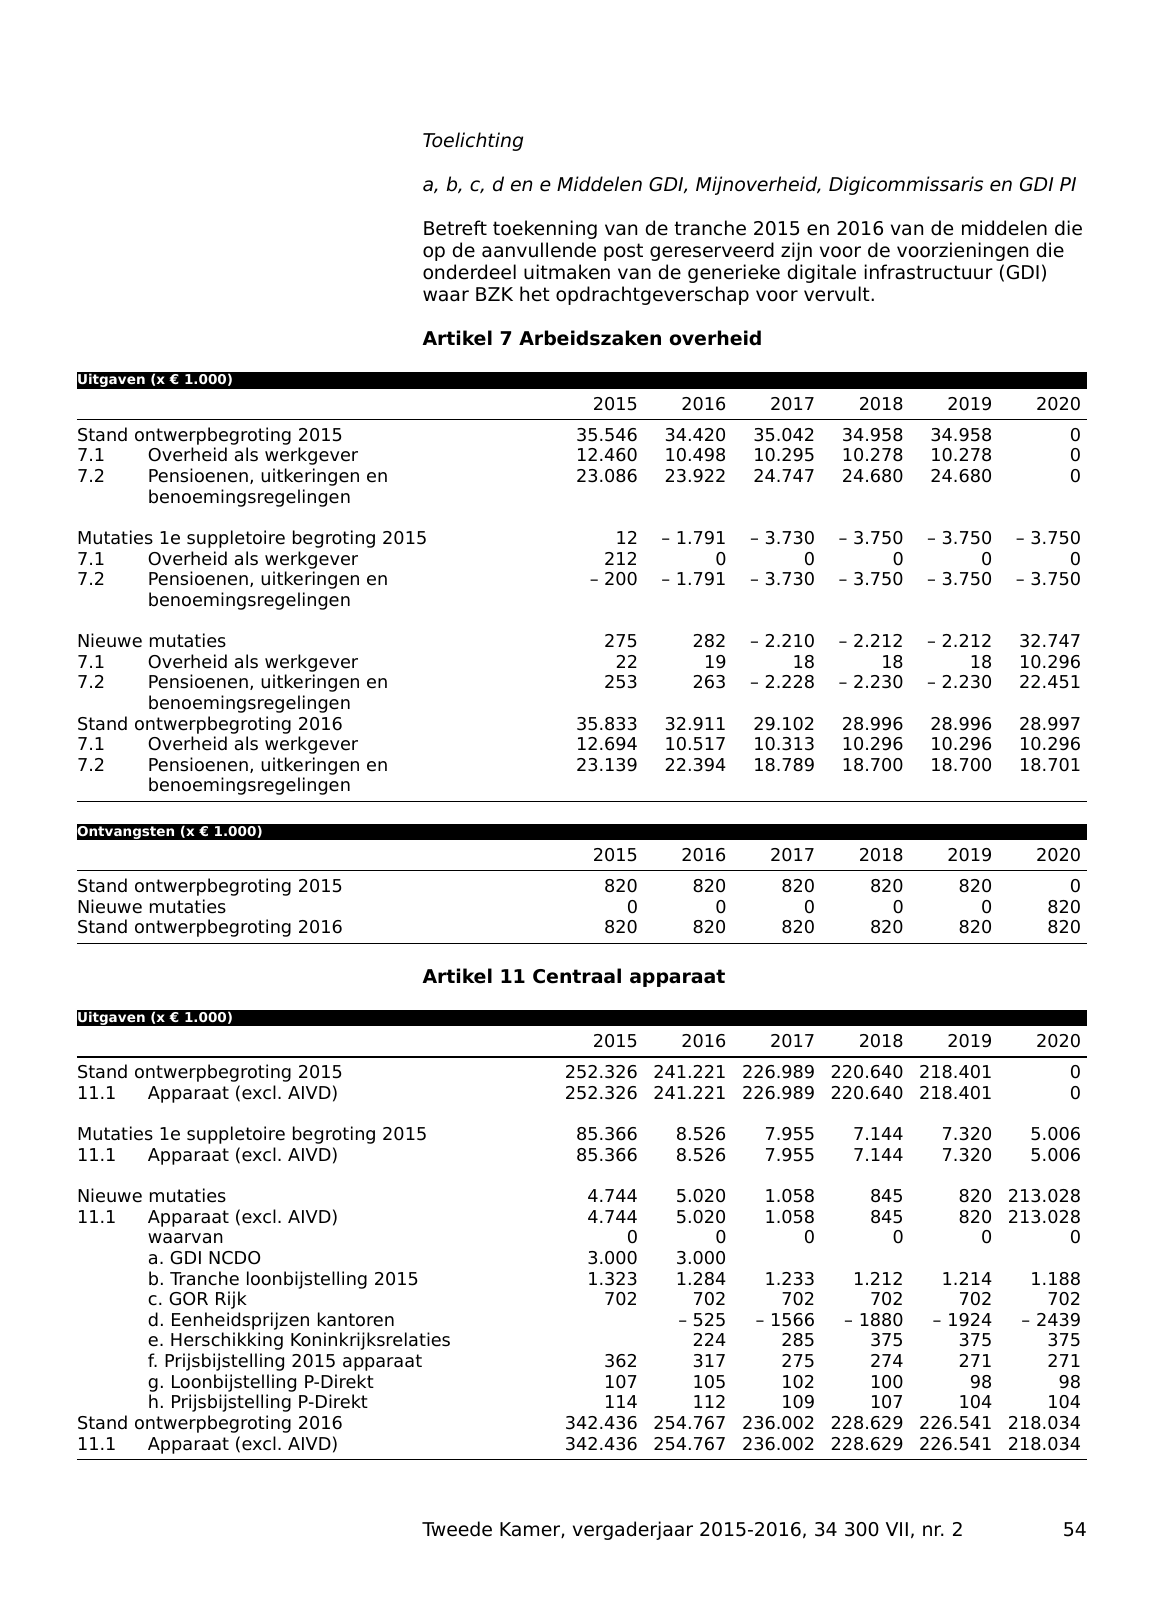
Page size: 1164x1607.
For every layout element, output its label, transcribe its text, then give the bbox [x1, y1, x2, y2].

table_header Ontvangsten (x € 1.000) [77, 824, 1087, 839]
table_cell 7.320 [909, 1145, 998, 1165]
table_cell 263 [644, 672, 732, 713]
table_cell 10.296 [998, 652, 1087, 672]
table_cell [77, 610, 142, 631]
table_cell 218.034 [998, 1413, 1087, 1433]
table_cell a. GDI NCDO [142, 1248, 555, 1268]
table_cell – 3.750 [909, 569, 998, 610]
table_cell – 3.750 [821, 569, 909, 610]
table_cell Overheid als werkgever [142, 652, 555, 672]
table_cell [909, 610, 998, 631]
table_cell 19 [644, 652, 732, 672]
table_cell 2015 [555, 840, 644, 870]
table_cell Stand ontwerpbegroting 2015 [77, 871, 555, 897]
table_cell 5.006 [998, 1145, 1087, 1165]
table_cell [77, 1104, 142, 1124]
table_cell 28.996 [909, 714, 998, 734]
table_cell [77, 1372, 142, 1392]
table_cell [77, 1165, 142, 1186]
table_cell 28.997 [998, 714, 1087, 734]
table_cell 109 [732, 1392, 821, 1413]
table_cell 10.295 [732, 445, 821, 466]
table_cell 0 [821, 1227, 909, 1248]
table_cell 11.1 [77, 1145, 142, 1165]
table_cell [142, 610, 555, 631]
table_cell 2019 [909, 1026, 998, 1056]
table_cell 11.1 [77, 1434, 142, 1459]
table_cell [555, 1104, 644, 1124]
table_cell [732, 507, 821, 528]
table_cell 317 [644, 1351, 732, 1372]
table_cell 271 [909, 1351, 998, 1372]
table_cell 213.028 [998, 1207, 1087, 1227]
table_cell 0 [732, 897, 821, 917]
table_cell Apparaat (excl. AIVD) [142, 1083, 555, 1103]
table_cell 845 [821, 1207, 909, 1227]
table_cell 0 [732, 549, 821, 569]
table_cell f. Prijsbijstelling 2015 apparaat [142, 1351, 555, 1372]
table_cell 2019 [909, 840, 998, 870]
table_cell 253 [555, 672, 644, 713]
table_cell [77, 1269, 142, 1289]
table_cell 2016 [644, 840, 732, 870]
table_cell 7.144 [821, 1124, 909, 1145]
table_cell 18.700 [909, 755, 998, 801]
table_cell 820 [909, 1186, 998, 1207]
table_cell 820 [998, 897, 1087, 917]
table_cell [821, 1165, 909, 1186]
table_cell Stand ontwerpbegroting 2016 [77, 917, 555, 943]
table_cell Overheid als werkgever [142, 734, 555, 755]
table_cell [998, 610, 1087, 631]
table_cell 0 [555, 897, 644, 917]
table_cell [77, 1330, 142, 1351]
table_cell 228.629 [821, 1413, 909, 1433]
table_cell 34.958 [909, 420, 998, 445]
table_cell 7.2 [77, 672, 142, 713]
table_cell 0 [998, 466, 1087, 507]
table_cell 23.139 [555, 755, 644, 801]
table_cell 702 [821, 1289, 909, 1310]
table_cell 236.002 [732, 1413, 821, 1433]
table_cell 7.955 [732, 1124, 821, 1145]
table_cell 226.541 [909, 1434, 998, 1459]
table_cell [732, 1248, 821, 1268]
table_cell [998, 507, 1087, 528]
table_cell 2020 [998, 389, 1087, 419]
table_cell 98 [998, 1372, 1087, 1392]
table_cell waarvan [142, 1227, 555, 1248]
table_cell – 2.212 [821, 631, 909, 652]
table_cell 11.1 [77, 1207, 142, 1227]
table_cell Nieuwe mutaties [77, 1186, 555, 1207]
table_cell 212 [555, 549, 644, 569]
table_cell 10.517 [644, 734, 732, 755]
table_cell [77, 1310, 142, 1330]
table_cell 2016 [644, 389, 732, 419]
table_cell 102 [732, 1372, 821, 1392]
table_cell 24.680 [821, 466, 909, 507]
table_cell 32.747 [998, 631, 1087, 652]
table_cell 820 [644, 917, 732, 943]
table_cell [77, 1026, 142, 1056]
table_cell – 2.230 [821, 672, 909, 713]
table_cell Apparaat (excl. AIVD) [142, 1434, 555, 1459]
table_cell 100 [821, 1372, 909, 1392]
table_cell 362 [555, 1351, 644, 1372]
table_cell 218.401 [909, 1058, 998, 1083]
table_cell [555, 1165, 644, 1186]
table_cell 10.278 [909, 445, 998, 466]
table_cell Pensioenen, uitkeringen en benoemingsregelingen [142, 755, 555, 801]
table_cell 3.000 [555, 1248, 644, 1268]
table_cell [77, 1248, 142, 1268]
table_cell 1.058 [732, 1186, 821, 1207]
table_cell 224 [644, 1330, 732, 1351]
table_cell 226.989 [732, 1083, 821, 1103]
table_cell 2018 [821, 1026, 909, 1056]
table_cell [77, 507, 142, 528]
table_cell – 1880 [821, 1310, 909, 1330]
table_cell 85.366 [555, 1145, 644, 1165]
table_cell 7.2 [77, 755, 142, 801]
table_cell 820 [909, 871, 998, 897]
table_cell Overheid als werkgever [142, 445, 555, 466]
table_cell 226.989 [732, 1058, 821, 1083]
table_cell 275 [555, 631, 644, 652]
table_cell 35.833 [555, 714, 644, 734]
table_cell 342.436 [555, 1434, 644, 1459]
table_cell 702 [732, 1289, 821, 1310]
table_cell – 2.210 [732, 631, 821, 652]
table_cell 1.214 [909, 1269, 998, 1289]
table_cell 23.922 [644, 466, 732, 507]
table_cell 845 [821, 1186, 909, 1207]
table_cell 1.323 [555, 1269, 644, 1289]
table_cell 254.767 [644, 1413, 732, 1433]
table_header Uitgaven (x € 1.000) [77, 1010, 1087, 1025]
table_cell 22.451 [998, 672, 1087, 713]
table_cell [77, 389, 142, 419]
table_cell 213.028 [998, 1186, 1087, 1207]
table_cell [142, 840, 555, 870]
table_cell – 2.228 [732, 672, 821, 713]
table_cell h. Prijsbijstelling P-Direkt [142, 1392, 555, 1413]
table_cell 220.640 [821, 1058, 909, 1083]
table_cell 18.701 [998, 755, 1087, 801]
table_cell Nieuwe mutaties [77, 631, 555, 652]
table_cell [821, 507, 909, 528]
table_cell 23.086 [555, 466, 644, 507]
table_cell 0 [555, 1227, 644, 1248]
table_cell – 1924 [909, 1310, 998, 1330]
table_cell 7.144 [821, 1145, 909, 1165]
table_cell 218.034 [998, 1434, 1087, 1459]
table_cell – 3.750 [998, 569, 1087, 610]
table_cell Stand ontwerpbegroting 2015 [77, 420, 555, 445]
table_cell 0 [998, 445, 1087, 466]
table_cell 34.420 [644, 420, 732, 445]
table_cell [77, 1392, 142, 1413]
table_cell [998, 1248, 1087, 1268]
table_cell 820 [821, 917, 909, 943]
subtitle Toelichting [422, 130, 1087, 152]
table_cell 820 [732, 917, 821, 943]
table_cell Stand ontwerpbegroting 2015 [77, 1058, 555, 1083]
table_cell 18 [909, 652, 998, 672]
table_cell 226.541 [909, 1413, 998, 1433]
table_cell 241.221 [644, 1083, 732, 1103]
table_cell 241.221 [644, 1058, 732, 1083]
table_cell 375 [998, 1330, 1087, 1351]
table_cell Mutaties 1e suppletoire begroting 2015 [77, 1124, 555, 1145]
table_cell [821, 1248, 909, 1268]
table_cell 2017 [732, 1026, 821, 1056]
table_cell 107 [555, 1372, 644, 1392]
table_cell 702 [998, 1289, 1087, 1310]
table_cell 820 [644, 871, 732, 897]
table_cell – 3.750 [998, 528, 1087, 548]
table_cell 24.747 [732, 466, 821, 507]
table_cell 820 [909, 1207, 998, 1227]
table_cell 7.2 [77, 466, 142, 507]
table_cell 32.911 [644, 714, 732, 734]
table_cell [555, 1310, 644, 1330]
table_cell 0 [644, 897, 732, 917]
table_cell 34.958 [821, 420, 909, 445]
table_cell 2016 [644, 1026, 732, 1056]
table_cell 0 [998, 420, 1087, 445]
table_cell 0 [644, 549, 732, 569]
table_cell 228.629 [821, 1434, 909, 1459]
table_cell [644, 507, 732, 528]
table_cell 7.1 [77, 652, 142, 672]
table_cell 820 [998, 917, 1087, 943]
table_cell 0 [998, 1227, 1087, 1248]
subtitle Artikel 11 Centraal apparaat [422, 966, 1087, 988]
table_cell 0 [732, 1227, 821, 1248]
table_cell [998, 1104, 1087, 1124]
table_cell 22.394 [644, 755, 732, 801]
table_cell [909, 1248, 998, 1268]
table_cell – 3.750 [909, 528, 998, 548]
table_cell 0 [909, 549, 998, 569]
table_cell [732, 1104, 821, 1124]
table_cell 820 [732, 871, 821, 897]
table_cell 7.1 [77, 445, 142, 466]
table_cell [77, 1227, 142, 1248]
table_cell – 1566 [732, 1310, 821, 1330]
table_cell 0 [998, 1058, 1087, 1083]
table_cell 285 [732, 1330, 821, 1351]
table_cell Pensioenen, uitkeringen en benoemingsregelingen [142, 672, 555, 713]
table_cell 28.996 [821, 714, 909, 734]
table_cell 85.366 [555, 1124, 644, 1145]
table_cell 114 [555, 1392, 644, 1413]
table_cell 24.680 [909, 466, 998, 507]
table_cell [909, 507, 998, 528]
table_cell d. Eenheidsprijzen kantoren [142, 1310, 555, 1330]
table_cell 104 [909, 1392, 998, 1413]
table_cell 2018 [821, 389, 909, 419]
table_cell – 525 [644, 1310, 732, 1330]
table_cell 820 [555, 871, 644, 897]
table_cell 10.498 [644, 445, 732, 466]
table_cell – 2439 [998, 1310, 1087, 1330]
table_cell 252.326 [555, 1058, 644, 1083]
table_cell 11.1 [77, 1083, 142, 1103]
table_cell [142, 1026, 555, 1056]
table_cell [998, 1165, 1087, 1186]
table_cell 0 [821, 549, 909, 569]
table_cell 2020 [998, 840, 1087, 870]
table_cell 0 [998, 549, 1087, 569]
table_cell Apparaat (excl. AIVD) [142, 1145, 555, 1165]
table_cell Nieuwe mutaties [77, 897, 555, 917]
table_cell 18 [821, 652, 909, 672]
table_cell [732, 1165, 821, 1186]
table_cell – 2.230 [909, 672, 998, 713]
table_cell 218.401 [909, 1083, 998, 1103]
table_cell 702 [555, 1289, 644, 1310]
table_cell [142, 1104, 555, 1124]
table_cell 4.744 [555, 1186, 644, 1207]
table_cell 7.1 [77, 734, 142, 755]
table_cell 7.2 [77, 569, 142, 610]
table_cell 275 [732, 1351, 821, 1372]
table_cell [644, 610, 732, 631]
table_cell 820 [555, 917, 644, 943]
table_cell b. Tranche loonbijstelling 2015 [142, 1269, 555, 1289]
table_cell 0 [821, 897, 909, 917]
table_cell 0 [909, 897, 998, 917]
table_cell 18 [732, 652, 821, 672]
table_cell [644, 1104, 732, 1124]
table_cell 112 [644, 1392, 732, 1413]
table_cell 7.955 [732, 1145, 821, 1165]
table_cell 1.212 [821, 1269, 909, 1289]
table_cell [909, 1165, 998, 1186]
table_cell [821, 610, 909, 631]
table_cell 104 [998, 1392, 1087, 1413]
table_cell 10.313 [732, 734, 821, 755]
table_cell Stand ontwerpbegroting 2016 [77, 714, 555, 734]
table_cell e. Herschikking Koninkrijksrelaties [142, 1330, 555, 1351]
table_cell [909, 1104, 998, 1124]
table_cell – 2.212 [909, 631, 998, 652]
table_cell 5.020 [644, 1186, 732, 1207]
table_cell 5.006 [998, 1124, 1087, 1145]
table_cell 7.1 [77, 549, 142, 569]
table_cell 702 [644, 1289, 732, 1310]
table_cell 7.320 [909, 1124, 998, 1145]
table_cell 1.188 [998, 1269, 1087, 1289]
subtitle a, b, c, d en e Middelen GDI, Mijnoverheid, Digicommissaris en GDI PI [422, 174, 1087, 196]
table_cell 8.526 [644, 1145, 732, 1165]
table_cell 3.000 [644, 1248, 732, 1268]
table_cell 282 [644, 631, 732, 652]
table_cell [644, 1165, 732, 1186]
table_cell 12.460 [555, 445, 644, 466]
table_cell 2017 [732, 840, 821, 870]
table_cell 10.296 [998, 734, 1087, 755]
table_cell – 3.750 [821, 528, 909, 548]
table_cell 10.296 [821, 734, 909, 755]
text Betreft toekenning van de tranche 2015 en 2016 van de middelen die op de aanvullende post gereserveerd zijn voor de voorzieningen die onderdeel uitmaken van de generieke digitale infrastructuur (GDI) waar BZK het opdrachtgeverschap voor vervult. [422, 218, 1087, 306]
table_cell [77, 1289, 142, 1310]
table_cell 342.436 [555, 1413, 644, 1433]
table_cell [142, 507, 555, 528]
table_cell 4.744 [555, 1207, 644, 1227]
table_cell 2018 [821, 840, 909, 870]
table_cell [732, 610, 821, 631]
table_cell [555, 1330, 644, 1351]
table_cell 375 [909, 1330, 998, 1351]
table_cell [142, 389, 555, 419]
table_cell 820 [909, 917, 998, 943]
table_cell 2017 [732, 389, 821, 419]
table_cell [77, 1351, 142, 1372]
table_cell Mutaties 1e suppletoire begroting 2015 [77, 528, 555, 548]
table_cell – 3.730 [732, 528, 821, 548]
table_cell 29.102 [732, 714, 821, 734]
table_cell 10.278 [821, 445, 909, 466]
table_cell g. Loonbijstelling P-Direkt [142, 1372, 555, 1392]
table_cell 18.789 [732, 755, 821, 801]
table_cell 375 [821, 1330, 909, 1351]
table_cell – 1.791 [644, 528, 732, 548]
subtitle Artikel 7 Arbeidszaken overheid [422, 328, 1087, 350]
table_cell 0 [644, 1227, 732, 1248]
table_cell 1.058 [732, 1207, 821, 1227]
table_cell 12 [555, 528, 644, 548]
table_cell 271 [998, 1351, 1087, 1372]
table_cell 236.002 [732, 1434, 821, 1459]
table_cell 820 [821, 871, 909, 897]
table_cell 107 [821, 1392, 909, 1413]
table_cell 274 [821, 1351, 909, 1372]
table_cell 2015 [555, 389, 644, 419]
table_cell 105 [644, 1372, 732, 1392]
table_cell 0 [998, 1083, 1087, 1103]
table_cell 2020 [998, 1026, 1087, 1056]
table_cell 35.042 [732, 420, 821, 445]
table_cell 18.700 [821, 755, 909, 801]
table_cell – 1.791 [644, 569, 732, 610]
table_cell [142, 1165, 555, 1186]
table_cell 8.526 [644, 1124, 732, 1145]
table_cell 0 [909, 1227, 998, 1248]
table_cell 10.296 [909, 734, 998, 755]
table_cell 254.767 [644, 1434, 732, 1459]
table_cell Apparaat (excl. AIVD) [142, 1207, 555, 1227]
table_cell 252.326 [555, 1083, 644, 1103]
table_header Uitgaven (x € 1.000) [77, 372, 1087, 388]
table_cell [77, 840, 142, 870]
table_cell 98 [909, 1372, 998, 1392]
table_cell Overheid als werkgever [142, 549, 555, 569]
table_cell 1.233 [732, 1269, 821, 1289]
table_cell c. GOR Rijk [142, 1289, 555, 1310]
table_cell 1.284 [644, 1269, 732, 1289]
table_cell Pensioenen, uitkeringen en benoemingsregelingen [142, 466, 555, 507]
table_cell 702 [909, 1289, 998, 1310]
table_cell [555, 507, 644, 528]
table_cell 5.020 [644, 1207, 732, 1227]
table_cell 22 [555, 652, 644, 672]
table_cell – 3.730 [732, 569, 821, 610]
table_cell 220.640 [821, 1083, 909, 1103]
table_cell Stand ontwerpbegroting 2016 [77, 1413, 555, 1433]
table_cell 12.694 [555, 734, 644, 755]
table_cell – 200 [555, 569, 644, 610]
table_cell [821, 1104, 909, 1124]
table_cell 0 [998, 871, 1087, 897]
table_cell [555, 610, 644, 631]
table_cell Pensioenen, uitkeringen en benoemingsregelingen [142, 569, 555, 610]
table_cell 35.546 [555, 420, 644, 445]
table_cell 2015 [555, 1026, 644, 1056]
table_cell 2019 [909, 389, 998, 419]
